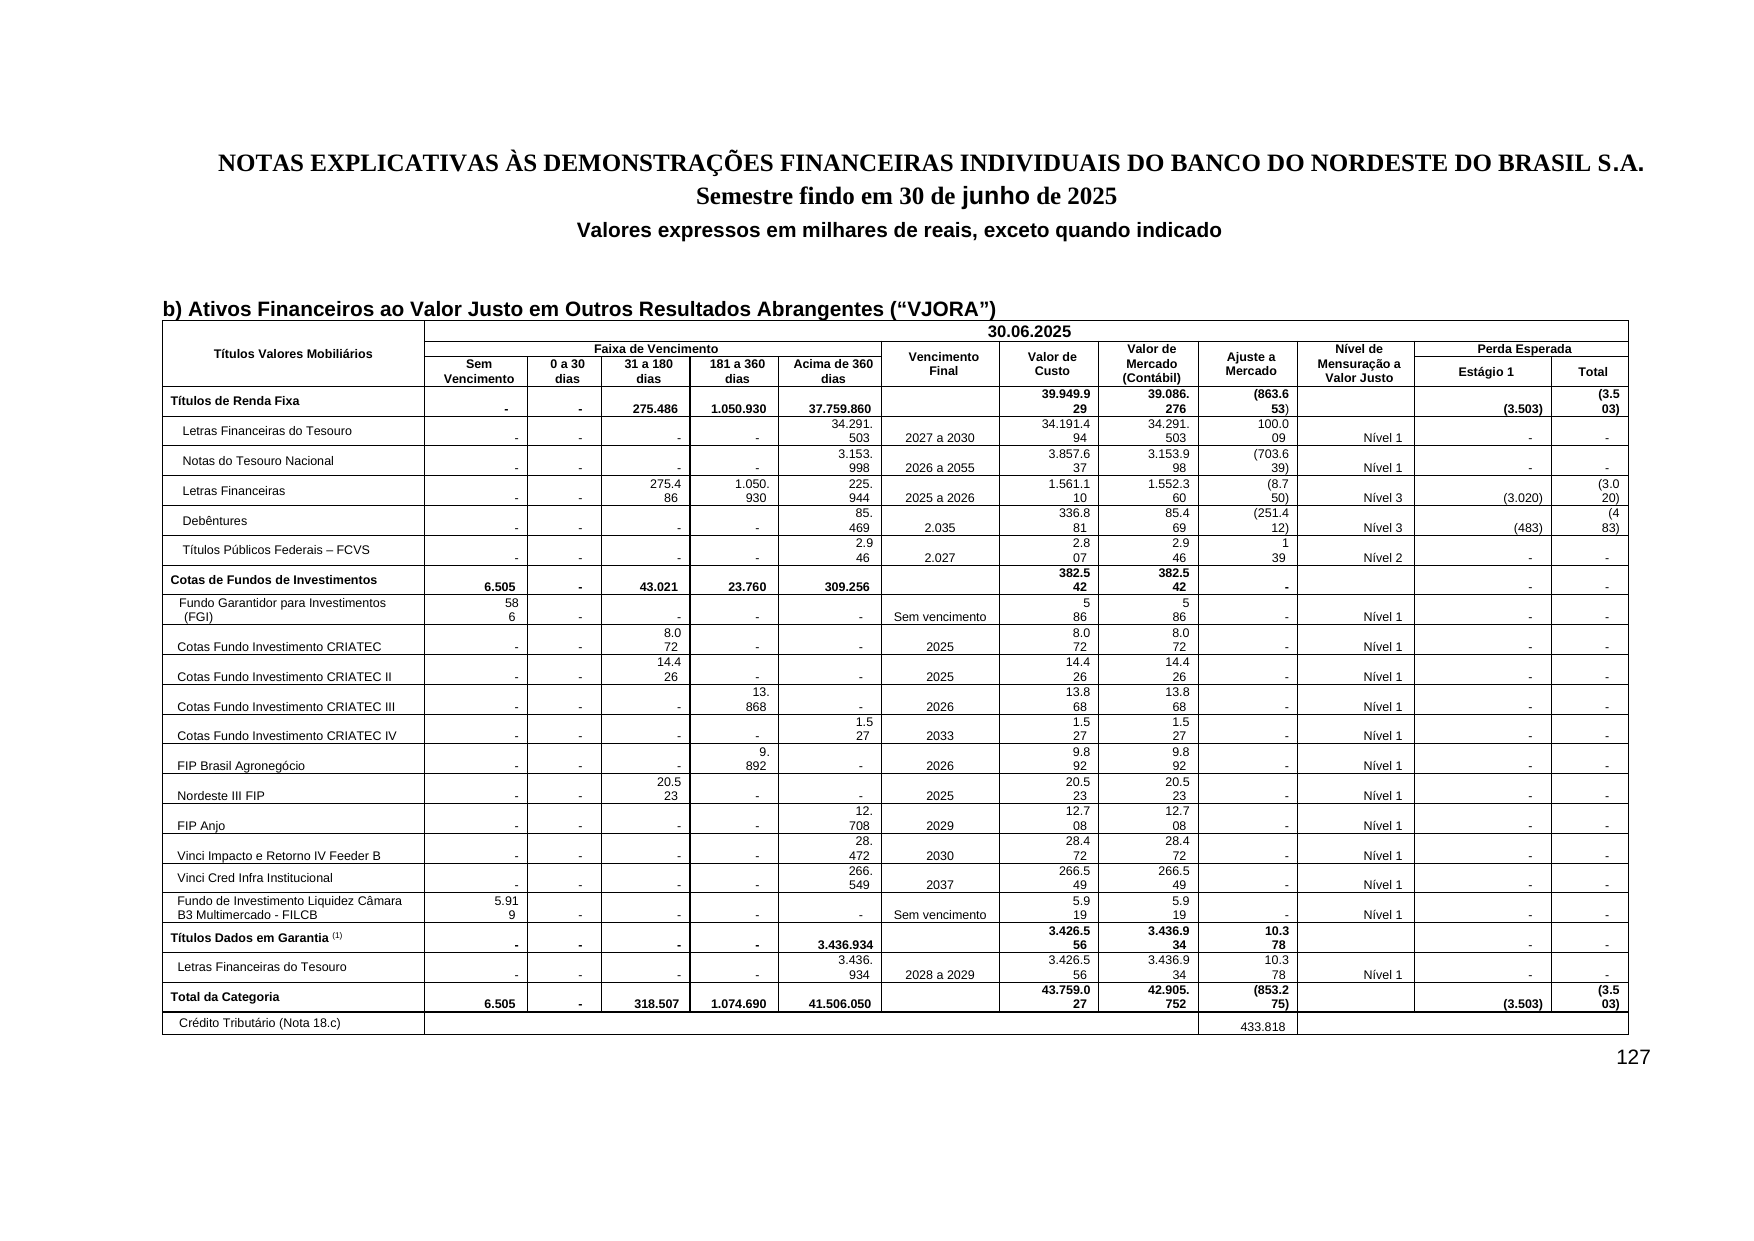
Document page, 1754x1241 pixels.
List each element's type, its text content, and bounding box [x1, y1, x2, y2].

table_cell - [779, 774, 881, 803]
table_cell - [528, 655, 601, 684]
table_cell 382.542 [1099, 566, 1198, 594]
table_cell Sem vencimento [882, 893, 999, 922]
table_cell 275.486 [602, 476, 689, 505]
table_cell [882, 387, 999, 416]
table_cell Nível 3 [1298, 506, 1414, 535]
table_cell 3.153.998 [779, 446, 881, 475]
table_cell - [1415, 536, 1551, 564]
table_cell 8.072 [1000, 625, 1098, 654]
table_cell 336.881 [1000, 506, 1098, 535]
table_cell Cotas Fundo Investimento CRIATEC II [163, 655, 424, 684]
table_cell Nível 1 [1298, 804, 1414, 833]
table_cell - [528, 715, 601, 743]
table_cell 28.472 [1099, 834, 1198, 862]
table_cell 10.378 [1199, 923, 1297, 952]
table_cell - [528, 476, 601, 505]
table_cell Cotas de Fundos de Investimentos [163, 566, 424, 594]
table_cell Cotas Fundo Investimento CRIATEC III [163, 685, 424, 713]
table_cell (3.503) [1415, 983, 1551, 1011]
table_cell 2025 a 2026 [882, 476, 999, 505]
table_cell Nível 2 [1298, 536, 1414, 564]
table_cell - [528, 417, 601, 445]
table_cell 3.436.934 [1099, 953, 1198, 982]
table_cell 14.426 [1000, 655, 1098, 684]
table_cell - [691, 804, 778, 833]
table_cell 2.027 [882, 536, 999, 564]
table_cell 2026 [882, 744, 999, 773]
table_cell Fundo de Investimento Liquidez Câmara B3 Multimercado - FILCB [163, 893, 424, 922]
table_cell Títulos Públicos Federais – FCVS [163, 536, 424, 564]
table_cell - [1552, 774, 1628, 803]
table_cell Nível 1 [1298, 715, 1414, 743]
table_cell - [602, 595, 689, 624]
table_cell - [602, 864, 689, 892]
table_cell - [1415, 923, 1551, 952]
table_cell - [528, 595, 601, 624]
table_cell 586 [1099, 595, 1198, 624]
table_cell - [1415, 655, 1551, 684]
table_cell - [425, 953, 527, 982]
table_cell - [691, 715, 778, 743]
table_cell - [1199, 685, 1297, 713]
table_cell Cotas Fundo Investimento CRIATEC IV [163, 715, 424, 743]
table_cell 2026 a 2055 [882, 446, 999, 475]
table_cell 275.486 [602, 387, 689, 416]
table_cell - [425, 804, 527, 833]
table_cell - [602, 923, 689, 952]
table_cell 10.378 [1199, 953, 1297, 982]
table_cell 1.527 [779, 715, 881, 743]
table_cell 2030 [882, 834, 999, 862]
table_cell (3.503) [1552, 387, 1628, 416]
table_cell - [1552, 625, 1628, 654]
table_cell - [528, 506, 601, 535]
table_cell 9.892 [1000, 744, 1098, 773]
table_cell 28.472 [1000, 834, 1098, 862]
table_cell - [425, 923, 527, 952]
table_cell 41.506.050 [779, 983, 881, 1011]
table_cell - [425, 685, 527, 713]
table_cell - [1552, 715, 1628, 743]
table_cell 23.760 [691, 566, 778, 594]
table_cell - [1415, 685, 1551, 713]
table_cell Valor de Mercado (Contábil) [1099, 342, 1198, 386]
table_cell - [691, 536, 778, 564]
table_cell 309.256 [779, 566, 881, 594]
table_cell - [1199, 715, 1297, 743]
table_cell - [528, 983, 601, 1011]
table_cell - [691, 953, 778, 982]
table_cell - [1415, 893, 1551, 922]
table_cell - [1415, 625, 1551, 654]
table_cell - [1199, 595, 1297, 624]
table_cell 2028 a 2029 [882, 953, 999, 982]
table_cell 266.549 [779, 864, 881, 892]
table_cell 34.291.503 [1099, 417, 1198, 445]
table_cell 8.072 [1099, 625, 1198, 654]
table_cell 2027 a 2030 [882, 417, 999, 445]
table_cell Nível 3 [1298, 476, 1414, 505]
table_cell - [1552, 566, 1628, 594]
table_cell (863.653) [1199, 387, 1297, 416]
table_cell 586 [1000, 595, 1098, 624]
table_cell [1298, 1013, 1628, 1034]
table_cell - [691, 595, 778, 624]
table_cell [882, 566, 999, 594]
table_cell 14.426 [1099, 655, 1198, 684]
table_cell Nível 1 [1298, 417, 1414, 445]
table_cell - [425, 864, 527, 892]
list Ativos Financeiros ao Valor Justo em Outros Resultados Abrangentes (“VJORA”) [162, 296, 1651, 320]
table_cell - [779, 685, 881, 713]
table_cell 34.191.494 [1000, 417, 1098, 445]
table_cell - [425, 506, 527, 535]
table_cell - [602, 804, 689, 833]
table_cell 100.009 [1199, 417, 1297, 445]
table_cell - [425, 536, 527, 564]
table_cell (483) [1415, 506, 1551, 535]
table_cell - [1199, 804, 1297, 833]
table_cell Faixa de Vencimento [425, 342, 881, 356]
table_cell 225.944 [779, 476, 881, 505]
table_cell 5.919 [1099, 893, 1198, 922]
table_cell - [425, 715, 527, 743]
table_cell - [1199, 774, 1297, 803]
table_cell 34.291.503 [779, 417, 881, 445]
table_cell - [1552, 864, 1628, 892]
table_cell - [779, 655, 881, 684]
table_cell Nível 1 [1298, 774, 1414, 803]
table_cell - [528, 744, 601, 773]
table_cell Vinci Impacto e Retorno IV Feeder B [163, 834, 424, 862]
table_cell 5.919 [425, 893, 527, 922]
table_cell [1298, 923, 1414, 952]
table_cell Letras Financeiras do Tesouro [163, 953, 424, 982]
table_cell - [425, 387, 527, 416]
table_cell 586 [425, 595, 527, 624]
table_cell - [425, 744, 527, 773]
table_cell - [1552, 953, 1628, 982]
table_cell 0 a 30 dias [528, 357, 601, 386]
table_cell - [1415, 744, 1551, 773]
table_cell Estágio 1 [1415, 357, 1551, 386]
table_cell - [691, 446, 778, 475]
table_cell - [425, 834, 527, 862]
table_cell - [602, 506, 689, 535]
table_cell 2.035 [882, 506, 999, 535]
table_cell 39.949.929 [1000, 387, 1098, 416]
table_cell Ajuste a Mercado [1199, 342, 1297, 386]
table_cell 3.857.637 [1000, 446, 1098, 475]
table_cell - [1415, 566, 1551, 594]
table_cell - [1552, 893, 1628, 922]
table_cell - [528, 804, 601, 833]
table_cell 2025 [882, 625, 999, 654]
table_cell Valor de Custo [1000, 342, 1098, 386]
table_cell 1.561.110 [1000, 476, 1098, 505]
table_cell Nível 1 [1298, 893, 1414, 922]
table_cell 12.708 [1000, 804, 1098, 833]
table_cell - [691, 893, 778, 922]
table_cell Nível 1 [1298, 744, 1414, 773]
table_cell [1298, 983, 1414, 1011]
table_cell Nível 1 [1298, 864, 1414, 892]
table_cell (3.503) [1415, 387, 1551, 416]
table_cell Cotas Fundo Investimento CRIATEC [163, 625, 424, 654]
table_cell - [1552, 685, 1628, 713]
table_cell Nível 1 [1298, 595, 1414, 624]
table_cell - [602, 834, 689, 862]
table_cell [425, 1013, 1198, 1034]
table_cell 13.868 [1099, 685, 1198, 713]
table_cell 3.436.934 [1099, 923, 1198, 952]
table_cell 2037 [882, 864, 999, 892]
table_cell - [528, 446, 601, 475]
table_cell - [1415, 864, 1551, 892]
table_cell - [528, 834, 601, 862]
table_cell - [528, 625, 601, 654]
table_cell 3.426.556 [1000, 923, 1098, 952]
table_cell - [1552, 595, 1628, 624]
table_cell (251.412) [1199, 506, 1297, 535]
table_cell 8.072 [602, 625, 689, 654]
table_cell (3.020) [1415, 476, 1551, 505]
table_cell Nível 1 [1298, 625, 1414, 654]
table_cell 20.523 [602, 774, 689, 803]
table_cell 9.892 [1099, 744, 1198, 773]
table_cell 2029 [882, 804, 999, 833]
table_cell - [1415, 715, 1551, 743]
table_cell Sem vencimento [882, 595, 999, 624]
table_cell Nível 1 [1298, 834, 1414, 862]
table_cell 1.050.930 [691, 387, 778, 416]
table_cell - [1415, 953, 1551, 982]
table_cell Títulos Dados em Garantia (1) [163, 923, 424, 952]
table_cell 85.469 [779, 506, 881, 535]
table_cell - [691, 506, 778, 535]
table_cell (703.639) [1199, 446, 1297, 475]
table_cell 2.946 [779, 536, 881, 564]
table_cell - [1552, 536, 1628, 564]
table_cell - [779, 625, 881, 654]
table_cell - [1199, 864, 1297, 892]
table_cell 2.807 [1000, 536, 1098, 564]
table_cell 42.905.752 [1099, 983, 1198, 1011]
table_cell - [528, 566, 601, 594]
table_cell - [425, 774, 527, 803]
table_cell 43.021 [602, 566, 689, 594]
table_cell - [779, 893, 881, 922]
table_cell - [691, 923, 778, 952]
table_cell 1.527 [1000, 715, 1098, 743]
table_cell 6.505 [425, 566, 527, 594]
table_cell - [1415, 446, 1551, 475]
table_header 30.06.2025 [425, 321, 1628, 341]
table_cell 382.542 [1000, 566, 1098, 594]
table_cell 2025 [882, 655, 999, 684]
table_cell 1.074.690 [691, 983, 778, 1011]
table_cell - [425, 655, 527, 684]
table_cell 20.523 [1099, 774, 1198, 803]
table_cell 9.892 [691, 744, 778, 773]
table_cell FIP Brasil Agronegócio [163, 744, 424, 773]
table_header Títulos Valores Mobiliários [163, 321, 424, 386]
table_cell - [528, 536, 601, 564]
table_cell - [779, 595, 881, 624]
table_cell - [425, 417, 527, 445]
table_cell Nível 1 [1298, 685, 1414, 713]
table_cell (853.275) [1199, 983, 1297, 1011]
table_cell 1.527 [1099, 715, 1198, 743]
table_cell 20.523 [1000, 774, 1098, 803]
table_cell 85.469 [1099, 506, 1198, 535]
table_cell Total da Categoria [163, 983, 424, 1011]
table_cell - [602, 715, 689, 743]
table_cell - [602, 446, 689, 475]
table_cell 181 a 360 dias [691, 357, 778, 386]
table_cell Acima de 360 dias [779, 357, 881, 386]
table_cell Nível de Mensuração a Valor Justo [1298, 342, 1414, 386]
table_cell - [1415, 834, 1551, 862]
table_cell - [1199, 625, 1297, 654]
table_cell 3.436.934 [779, 953, 881, 982]
table_cell (3.020) [1552, 476, 1628, 505]
table_cell 2025 [882, 774, 999, 803]
table_cell [1298, 387, 1414, 416]
table_cell - [425, 476, 527, 505]
table_cell 2.946 [1099, 536, 1198, 564]
table_cell - [779, 744, 881, 773]
table_cell - [1552, 417, 1628, 445]
table_cell 1.552.360 [1099, 476, 1198, 505]
table_cell 3.436.934 [779, 923, 881, 952]
table_cell 31 a 180 dias [602, 357, 689, 386]
table_cell [882, 983, 999, 1011]
table_cell - [691, 834, 778, 862]
table_cell - [528, 685, 601, 713]
table_cell 5.919 [1000, 893, 1098, 922]
table_cell - [1199, 655, 1297, 684]
table_cell 1.050.930 [691, 476, 778, 505]
table_cell Letras Financeiras do Tesouro [163, 417, 424, 445]
table_cell - [691, 417, 778, 445]
table_cell Notas do Tesouro Nacional [163, 446, 424, 475]
table_cell - [528, 923, 601, 952]
table_cell - [528, 864, 601, 892]
table_cell - [1199, 566, 1297, 594]
table_cell - [1199, 744, 1297, 773]
table_cell - [1415, 595, 1551, 624]
table_cell (3.503) [1552, 983, 1628, 1011]
table_cell 2026 [882, 685, 999, 713]
table_cell - [602, 417, 689, 445]
table_cell 12.708 [1099, 804, 1198, 833]
table_cell - [1552, 804, 1628, 833]
table_cell Debêntures [163, 506, 424, 535]
table_cell 6.505 [425, 983, 527, 1011]
table_cell 266.549 [1000, 864, 1098, 892]
table_cell - [1552, 744, 1628, 773]
table_cell - [602, 953, 689, 982]
table_cell - [1415, 774, 1551, 803]
table_cell 43.759.027 [1000, 983, 1098, 1011]
table_cell 266.549 [1099, 864, 1198, 892]
table_cell - [691, 655, 778, 684]
table_cell - [602, 893, 689, 922]
table_cell FIP Anjo [163, 804, 424, 833]
table_cell - [1415, 417, 1551, 445]
table_cell Nível 1 [1298, 953, 1414, 982]
table_cell [882, 923, 999, 952]
table_cell Sem Vencimento [425, 357, 527, 386]
table_cell Total [1552, 357, 1628, 386]
table_cell Nível 1 [1298, 446, 1414, 475]
table_cell - [691, 625, 778, 654]
table_cell - [1552, 923, 1628, 952]
table_cell (8.750) [1199, 476, 1297, 505]
table_cell - [528, 774, 601, 803]
table_cell Nível 1 [1298, 655, 1414, 684]
table_cell 3.153.998 [1099, 446, 1198, 475]
table_cell - [1552, 655, 1628, 684]
table_cell Vinci Cred Infra Institucional [163, 864, 424, 892]
table_cell - [425, 625, 527, 654]
table_cell - [1552, 834, 1628, 862]
table_cell 39.086.276 [1099, 387, 1198, 416]
table_cell 3.426.556 [1000, 953, 1098, 982]
table_cell (483) [1552, 506, 1628, 535]
table_cell 28.472 [779, 834, 881, 862]
table_cell - [602, 536, 689, 564]
table_cell Letras Financeiras [163, 476, 424, 505]
table_cell Perda Esperada [1415, 342, 1628, 356]
table_cell 13.868 [691, 685, 778, 713]
table_cell - [691, 864, 778, 892]
table_cell Títulos de Renda Fixa [163, 387, 424, 416]
table_cell - [425, 446, 527, 475]
table_cell 318.507 [602, 983, 689, 1011]
table_cell - [691, 774, 778, 803]
table_cell - [1415, 804, 1551, 833]
table_cell 2033 [882, 715, 999, 743]
table_cell 433.818 [1199, 1013, 1297, 1034]
table_cell - [528, 953, 601, 982]
table_cell Vencimento Final [882, 342, 999, 386]
table_cell 14.426 [602, 655, 689, 684]
table_cell Nordeste III FIP [163, 774, 424, 803]
table_cell - [1199, 893, 1297, 922]
table_cell - [1552, 446, 1628, 475]
table_cell [1298, 566, 1414, 594]
table_cell 37.759.860 [779, 387, 881, 416]
table_cell 139 [1199, 536, 1297, 564]
table_cell - [602, 744, 689, 773]
table_cell 12.708 [779, 804, 881, 833]
table_cell - [528, 893, 601, 922]
table_cell - [1199, 834, 1297, 862]
table_cell Crédito Tributário (Nota 18.c) [163, 1013, 424, 1034]
table_cell 13.868 [1000, 685, 1098, 713]
table_cell Fundo Garantidor para Investimentos (FGI) [163, 595, 424, 624]
table_cell - [602, 685, 689, 713]
table_cell - [528, 387, 601, 416]
